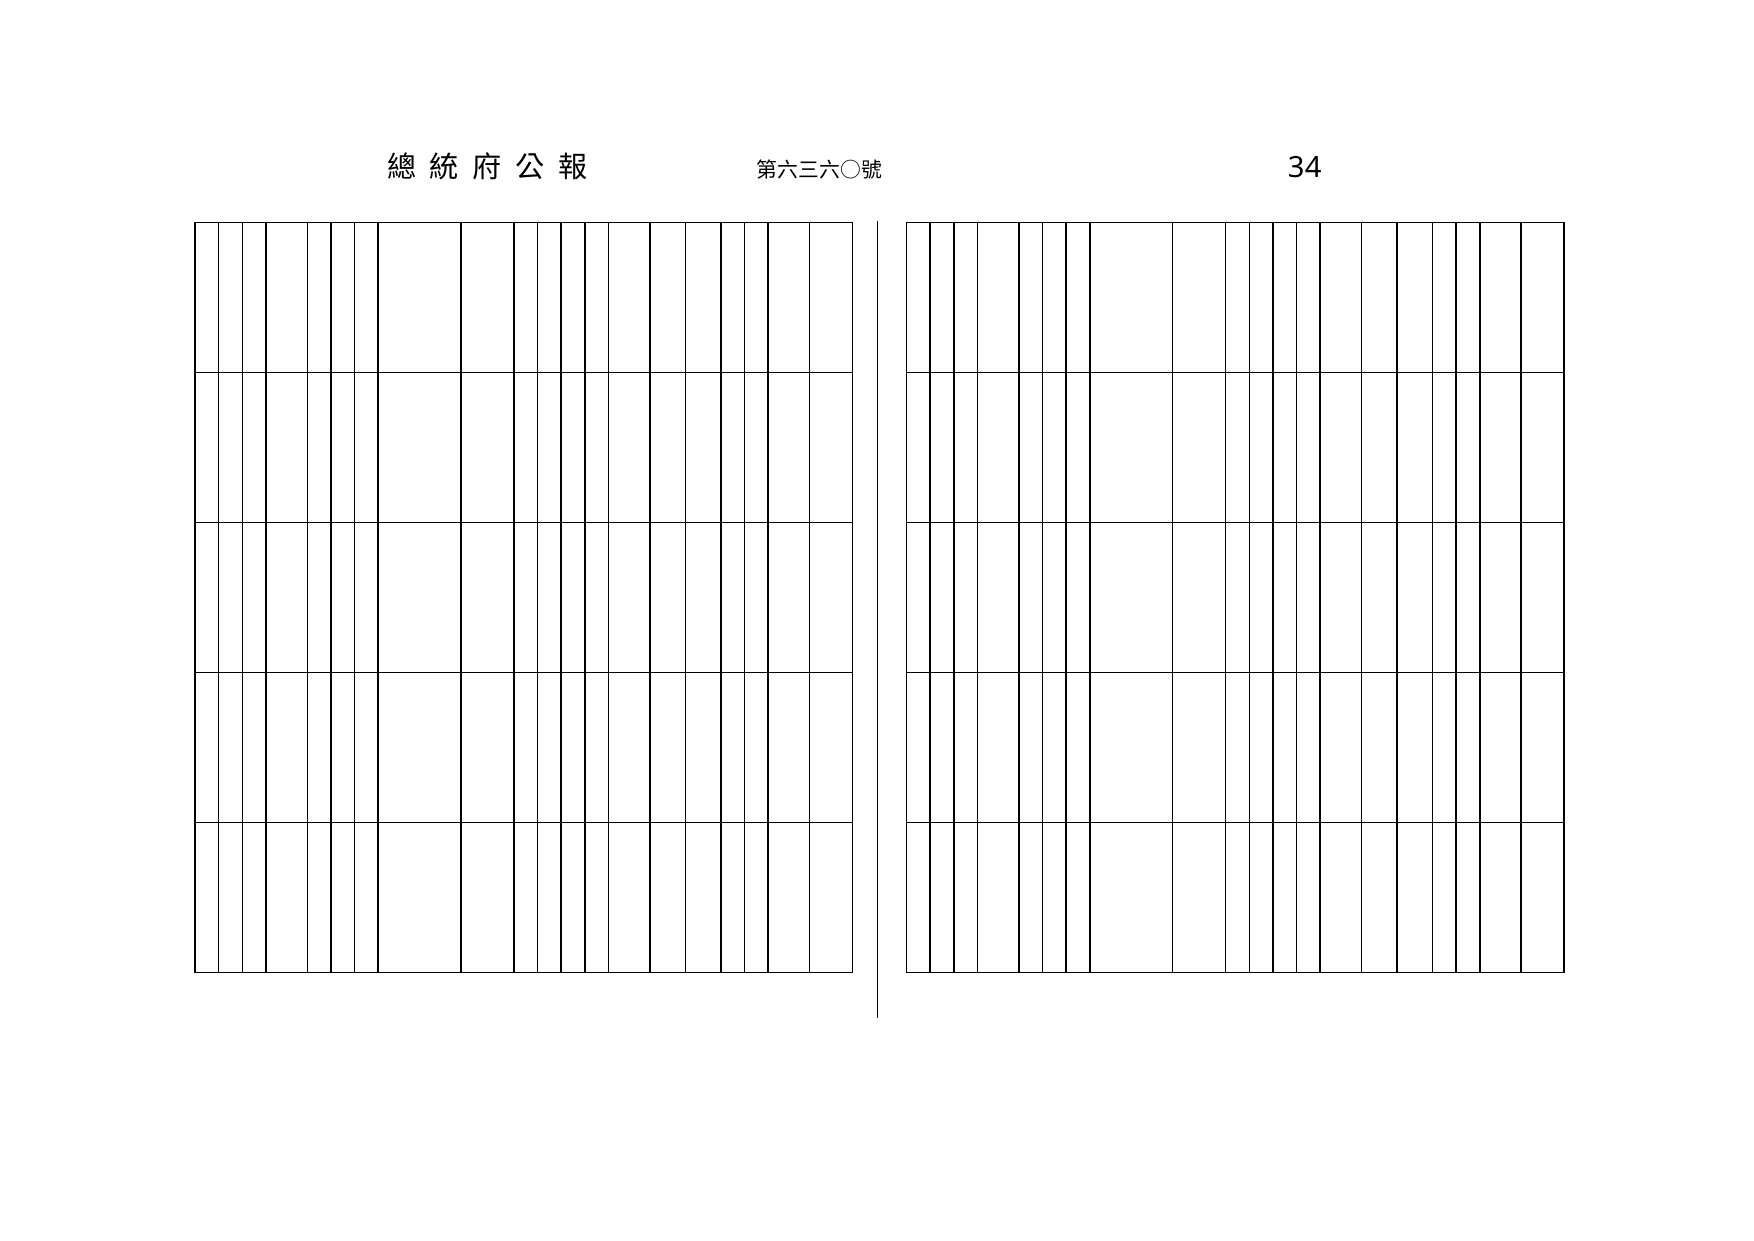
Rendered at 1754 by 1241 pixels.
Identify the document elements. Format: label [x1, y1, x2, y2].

table_cell [907, 523, 929, 672]
table_cell [1481, 523, 1520, 672]
table_cell [355, 373, 377, 522]
table_cell [586, 523, 608, 672]
table_cell [686, 673, 720, 822]
table_cell [1091, 523, 1172, 672]
table_cell [1173, 523, 1225, 672]
table_cell [1522, 223, 1563, 372]
table_cell [955, 223, 977, 372]
table_cell [515, 523, 537, 672]
table_cell [769, 673, 809, 822]
table_cell [308, 373, 330, 522]
table_cell [931, 523, 953, 672]
table_cell [515, 823, 537, 972]
table_cell [1250, 673, 1272, 822]
table_cell [219, 823, 242, 972]
table_cell [355, 523, 377, 672]
table_cell [907, 223, 929, 372]
table_cell [1457, 373, 1479, 522]
table_cell [379, 673, 460, 822]
table_cell [1274, 373, 1296, 522]
table_cell [651, 673, 685, 822]
table_cell [562, 223, 584, 372]
table_cell [219, 673, 242, 822]
table_cell [1321, 223, 1361, 372]
table_cell [1398, 823, 1432, 972]
table_cell [355, 673, 377, 822]
table_cell [1522, 823, 1563, 972]
table_cell [1274, 223, 1296, 372]
table_cell [1250, 223, 1272, 372]
table_cell [1398, 673, 1432, 822]
table_cell [745, 523, 767, 672]
table_cell [1297, 523, 1319, 672]
table_cell [586, 823, 608, 972]
table_cell [219, 223, 242, 372]
table_cell [810, 823, 852, 972]
table_cell [931, 373, 953, 522]
table_cell [1457, 673, 1479, 822]
table_cell [355, 223, 377, 372]
table_cell [308, 223, 330, 372]
table_cell [462, 223, 513, 372]
table_cell [1091, 373, 1172, 522]
table_cell [562, 673, 584, 822]
table_cell [562, 523, 584, 672]
table_cell [267, 823, 307, 972]
table_cell [978, 373, 1018, 522]
table_cell [538, 223, 560, 372]
table_cell [243, 523, 265, 672]
table_cell [722, 823, 744, 972]
table_cell [1043, 223, 1065, 372]
table_cell [955, 823, 977, 972]
table_cell [1173, 223, 1225, 372]
table_cell [955, 523, 977, 672]
table_cell [686, 223, 720, 372]
table_cell [1274, 523, 1296, 672]
table_cell [955, 673, 977, 822]
table_cell [1433, 523, 1455, 672]
table_cell [1398, 523, 1432, 672]
table_cell [651, 823, 685, 972]
table_cell [722, 523, 744, 672]
table_cell [462, 823, 513, 972]
table_cell [686, 523, 720, 672]
table_cell [196, 823, 218, 972]
table_cell [243, 823, 265, 972]
table_cell [1433, 673, 1455, 822]
table_cell [243, 223, 265, 372]
table_cell [955, 373, 977, 522]
table_cell [609, 823, 649, 972]
table_cell [1067, 373, 1089, 522]
table_cell [1433, 223, 1455, 372]
table_cell [1362, 673, 1396, 822]
table_cell [1091, 673, 1172, 822]
table_cell [978, 823, 1018, 972]
table_cell [1020, 373, 1042, 522]
table_cell [1321, 523, 1361, 672]
table_cell [196, 523, 218, 672]
table_cell [586, 373, 608, 522]
table_cell [1020, 223, 1042, 372]
table_cell [308, 673, 330, 822]
table_cell [1043, 373, 1065, 522]
table_cell [267, 673, 307, 822]
table_cell [1067, 223, 1089, 372]
table_cell [907, 823, 929, 972]
table_cell [1250, 523, 1272, 672]
table_cell [1274, 673, 1296, 822]
table_cell [515, 673, 537, 822]
table_cell [931, 823, 953, 972]
table_cell [769, 223, 809, 372]
table_cell [651, 523, 685, 672]
table_cell [1522, 373, 1563, 522]
table_cell [462, 673, 513, 822]
table_cell [1362, 223, 1396, 372]
table_cell [686, 823, 720, 972]
table_cell [1433, 823, 1455, 972]
table_cell [651, 373, 685, 522]
table_cell [810, 223, 852, 372]
table_cell [1274, 823, 1296, 972]
table_cell [562, 373, 584, 522]
table_cell [1043, 673, 1065, 822]
table_cell [196, 223, 218, 372]
table_cell [243, 673, 265, 822]
table_cell [745, 673, 767, 822]
table_cell [810, 373, 852, 522]
table_cell [978, 673, 1018, 822]
table_cell [1226, 223, 1249, 372]
table_cell [1398, 223, 1432, 372]
table_cell [1321, 373, 1361, 522]
table_cell [1020, 673, 1042, 822]
table_cell [538, 673, 560, 822]
table_cell [609, 373, 649, 522]
table_cell [1522, 673, 1563, 822]
table_cell [462, 523, 513, 672]
table_cell [332, 523, 354, 672]
table_cell [722, 673, 744, 822]
table_cell [609, 223, 649, 372]
table_cell [1226, 673, 1249, 822]
table_cell [196, 673, 218, 822]
table_cell [1020, 523, 1042, 672]
table_cell [267, 373, 307, 522]
table_cell [1297, 673, 1319, 822]
table_cell [1321, 673, 1361, 822]
table_cell [379, 373, 460, 522]
table_cell [462, 373, 513, 522]
table_cell [219, 373, 242, 522]
table_cell [1226, 373, 1249, 522]
table_cell [907, 373, 929, 522]
table_cell [1481, 223, 1520, 372]
table_cell [538, 823, 560, 972]
table_cell [1522, 523, 1563, 672]
table_cell [1043, 823, 1065, 972]
table_cell [267, 523, 307, 672]
table_cell [769, 823, 809, 972]
table_cell [609, 673, 649, 822]
table_cell [515, 223, 537, 372]
table_cell [332, 673, 354, 822]
table_cell [745, 373, 767, 522]
table_cell [1067, 823, 1089, 972]
table_cell [769, 373, 809, 522]
table_cell [1067, 673, 1089, 822]
table_cell [722, 223, 744, 372]
table_cell [978, 223, 1018, 372]
table_cell [907, 673, 929, 822]
table_cell [219, 523, 242, 672]
table_cell [538, 373, 560, 522]
table_cell [1173, 373, 1225, 522]
table_cell [1020, 823, 1042, 972]
table_cell [1398, 373, 1432, 522]
table_cell [1091, 223, 1172, 372]
table_cell [1043, 523, 1065, 672]
table_cell [1362, 373, 1396, 522]
table_cell [562, 823, 584, 972]
table_cell [243, 373, 265, 522]
table_cell [355, 823, 377, 972]
table_cell [332, 373, 354, 522]
table_cell [686, 373, 720, 522]
table_cell [1321, 823, 1361, 972]
table_cell [651, 223, 685, 372]
table_cell [1226, 523, 1249, 672]
table_cell [1433, 373, 1455, 522]
table_cell [769, 523, 809, 672]
table_cell [1362, 823, 1396, 972]
table_cell [308, 823, 330, 972]
table_cell [586, 223, 608, 372]
table_cell [1067, 523, 1089, 672]
table_cell [308, 523, 330, 672]
table_cell [332, 223, 354, 372]
table_cell [1362, 523, 1396, 672]
table_cell [1250, 823, 1272, 972]
table_cell [1481, 373, 1520, 522]
table_cell [379, 823, 460, 972]
table_cell [1481, 673, 1520, 822]
table_cell [1457, 523, 1479, 672]
table_cell [538, 523, 560, 672]
table_cell [1297, 373, 1319, 522]
table_cell [745, 223, 767, 372]
table_cell [1173, 823, 1225, 972]
table_cell [515, 373, 537, 522]
table_cell [931, 673, 953, 822]
table_cell [810, 673, 852, 822]
table_cell [931, 223, 953, 372]
table_cell [1091, 823, 1172, 972]
table_cell [1173, 673, 1225, 822]
table_cell [722, 373, 744, 522]
table_cell [267, 223, 307, 372]
table_cell [586, 673, 608, 822]
table_cell [745, 823, 767, 972]
table_cell [379, 523, 460, 672]
table_cell [1297, 823, 1319, 972]
table_cell [810, 523, 852, 672]
table_cell [379, 223, 460, 372]
table_cell [196, 373, 218, 522]
table_cell [1481, 823, 1520, 972]
table_cell [609, 523, 649, 672]
table_cell [1457, 823, 1479, 972]
table_cell [332, 823, 354, 972]
table_cell [1457, 223, 1479, 372]
table_cell [1297, 223, 1319, 372]
table_cell [1250, 373, 1272, 522]
table_cell [1226, 823, 1249, 972]
table_cell [978, 523, 1018, 672]
